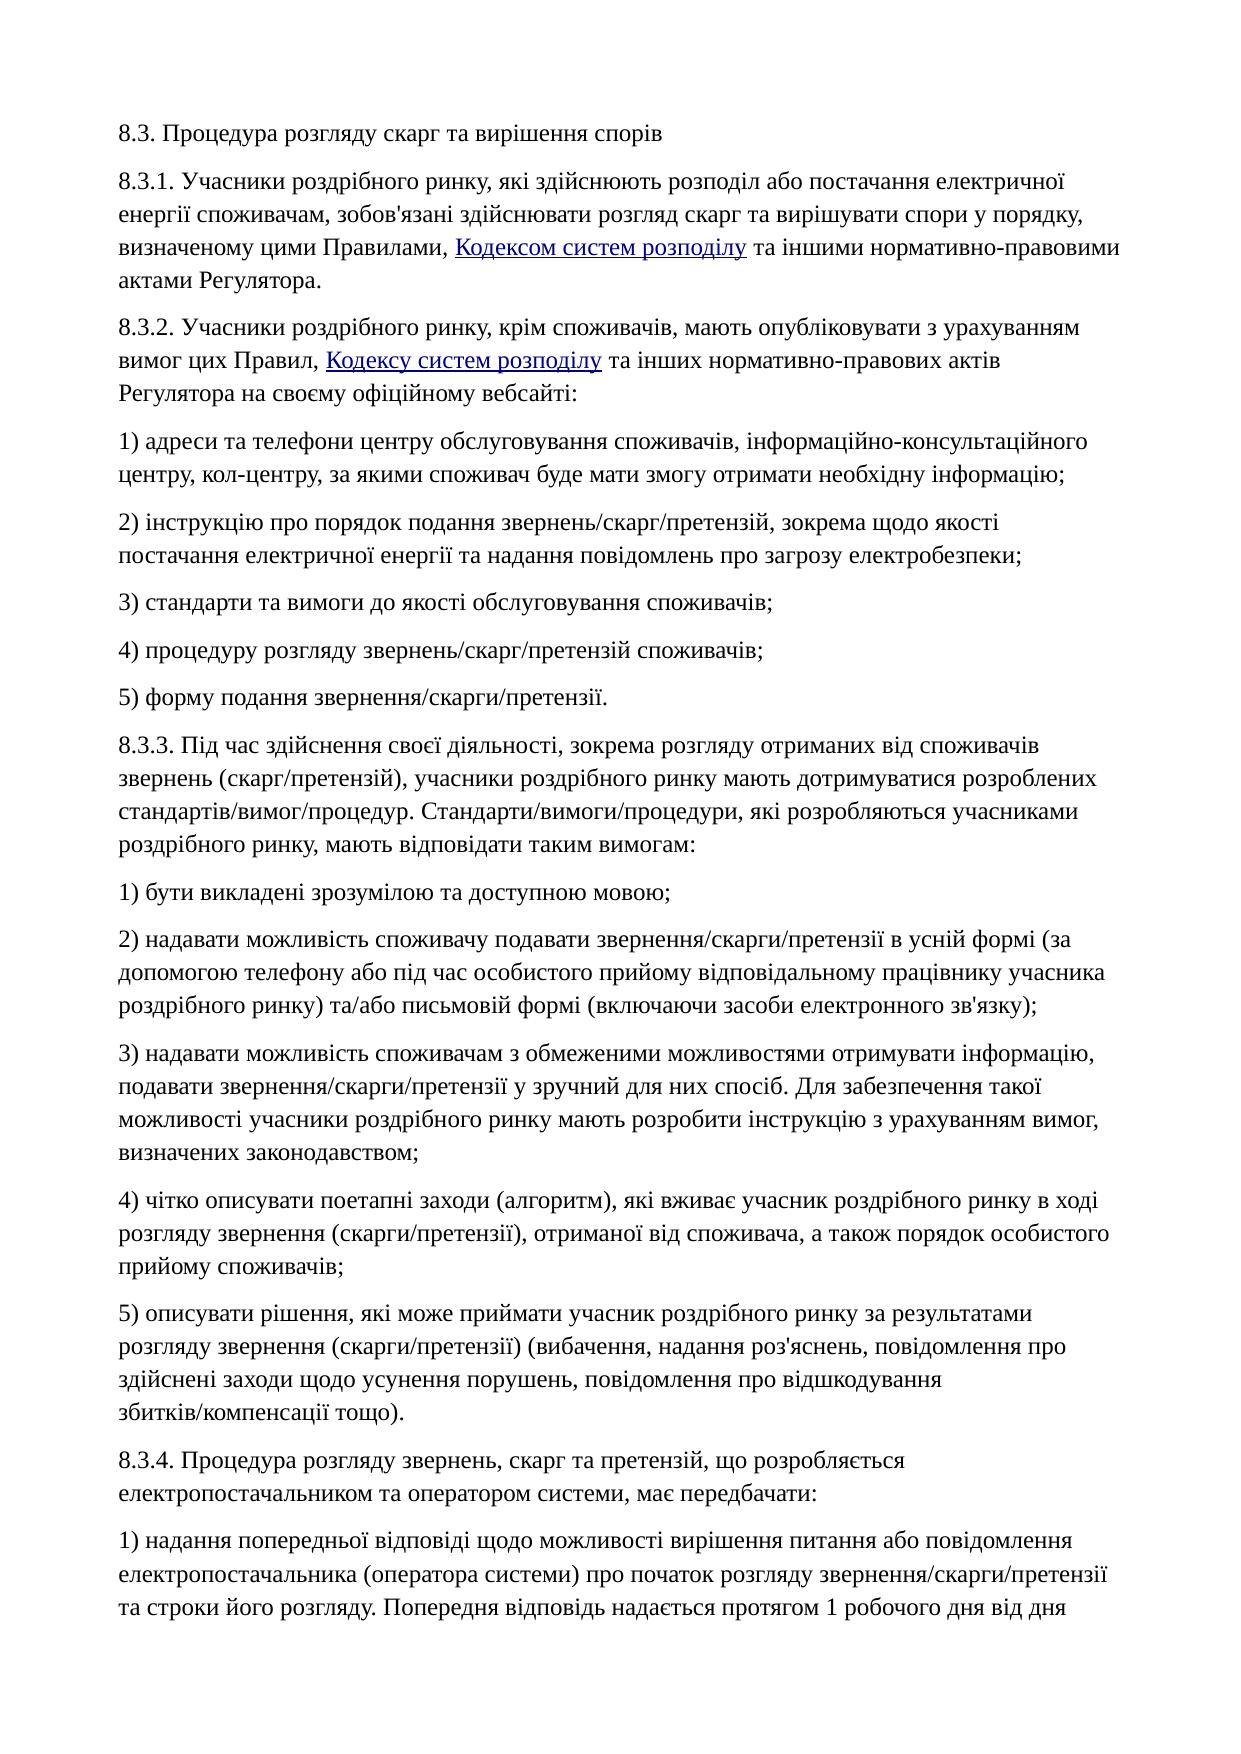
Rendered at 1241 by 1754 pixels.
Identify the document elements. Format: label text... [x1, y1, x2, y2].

text 2) надавати можливість споживачу подавати звернення/скарги/претензії в усній формі (за допомогою телефону або під час особистого прийому відповідальному працівнику учасника роздрібного ринку) та/або письмовій формі (включаючи засоби електронного зв'язку); [118, 924, 1122, 1019]
text 4) процедуру розгляду звернень/скарг/претензій споживачів; [118, 635, 1122, 664]
text 2) інструкцію про порядок подання звернень/скарг/претензій, зокрема щодо якості постачання електричної енергії та надання повідомлень про загрозу електробезпеки; [118, 507, 1122, 568]
text 8.3.2. Учасники роздрібного ринку, крім споживачів, мають опубліковувати з урахуванням вимог цих Правил, Кодексу систем розподілу та інших нормативно-правових актів Регулятора на своєму офіційному вебсайті: [118, 312, 1122, 407]
text 3) стандарти та вимоги до якості обслуговування споживачів; [118, 587, 1122, 616]
text 8.3.1. Учасники роздрібного ринку, які здійснюють розподіл або постачання електричної енергії споживачам, зобов'язані здійснювати розгляд скарг та вирішувати спори у порядку, визначеному цими Правилами, Кодексом систем розподілу та іншими нормативно-правовими актами Регулятора. [118, 166, 1122, 293]
text 1) бути викладені зрозумілою та доступною мовою; [118, 877, 1122, 906]
text 4) чітко описувати поетапні заходи (алгоритм), які вживає учасник роздрібного ринку в ході розгляду звернення (скарги/претензії), отриманої від споживача, а також порядок особистого прийому споживачів; [118, 1185, 1122, 1279]
text 1) надання попередньої відповіді щодо можливості вирішення питання або повідомлення електропостачальника (оператора системи) про початок розгляду звернення/скарги/претензії та строки його розгляду. Попередня відповідь надається протягом 1 робочого дня від дня [118, 1526, 1122, 1620]
text 5) форму подання звернення/скарги/претензії. [118, 682, 1122, 711]
text 8.3.4. Процедура розгляду звернень, скарг та претензій, що розробляється електропостачальником та оператором системи, має передбачати: [118, 1445, 1122, 1507]
text 8.3.3. Під час здійснення своєї діяльності, зокрема розгляду отриманих від споживачів звернень (скарг/претензій), учасники роздрібного ринку мають дотримуватися розроблених стандартів/вимог/процедур. Стандарти/вимоги/процедури, які розробляються учасниками роздрібного ринку, мають відповідати таким вимогам: [118, 730, 1122, 858]
text 3) надавати можливість споживачам з обмеженими можливостями отримувати інформацію, подавати звернення/скарги/претензії у зручний для них спосіб. Для забезпечення такої можливості учасники роздрібного ринку мають розробити інструкцію з урахуванням вимог, визначених законодавством; [118, 1038, 1122, 1166]
text 1) адреси та телефони центру обслуговування споживачів, інформаційно-консультаційного центру, кол-центру, за якими споживач буде мати змогу отримати необхідну інформацію; [118, 426, 1122, 488]
text 5) описувати рішення, які може приймати учасник роздрібного ринку за результатами розгляду звернення (скарги/претензії) (вибачення, надання роз'яснень, повідомлення про здійснені заходи щодо усунення порушень, повідомлення про відшкодування збитків/компенсації тощо). [118, 1298, 1122, 1426]
text 8.3. Процедура розгляду скарг та вирішення спорів [118, 118, 1122, 147]
